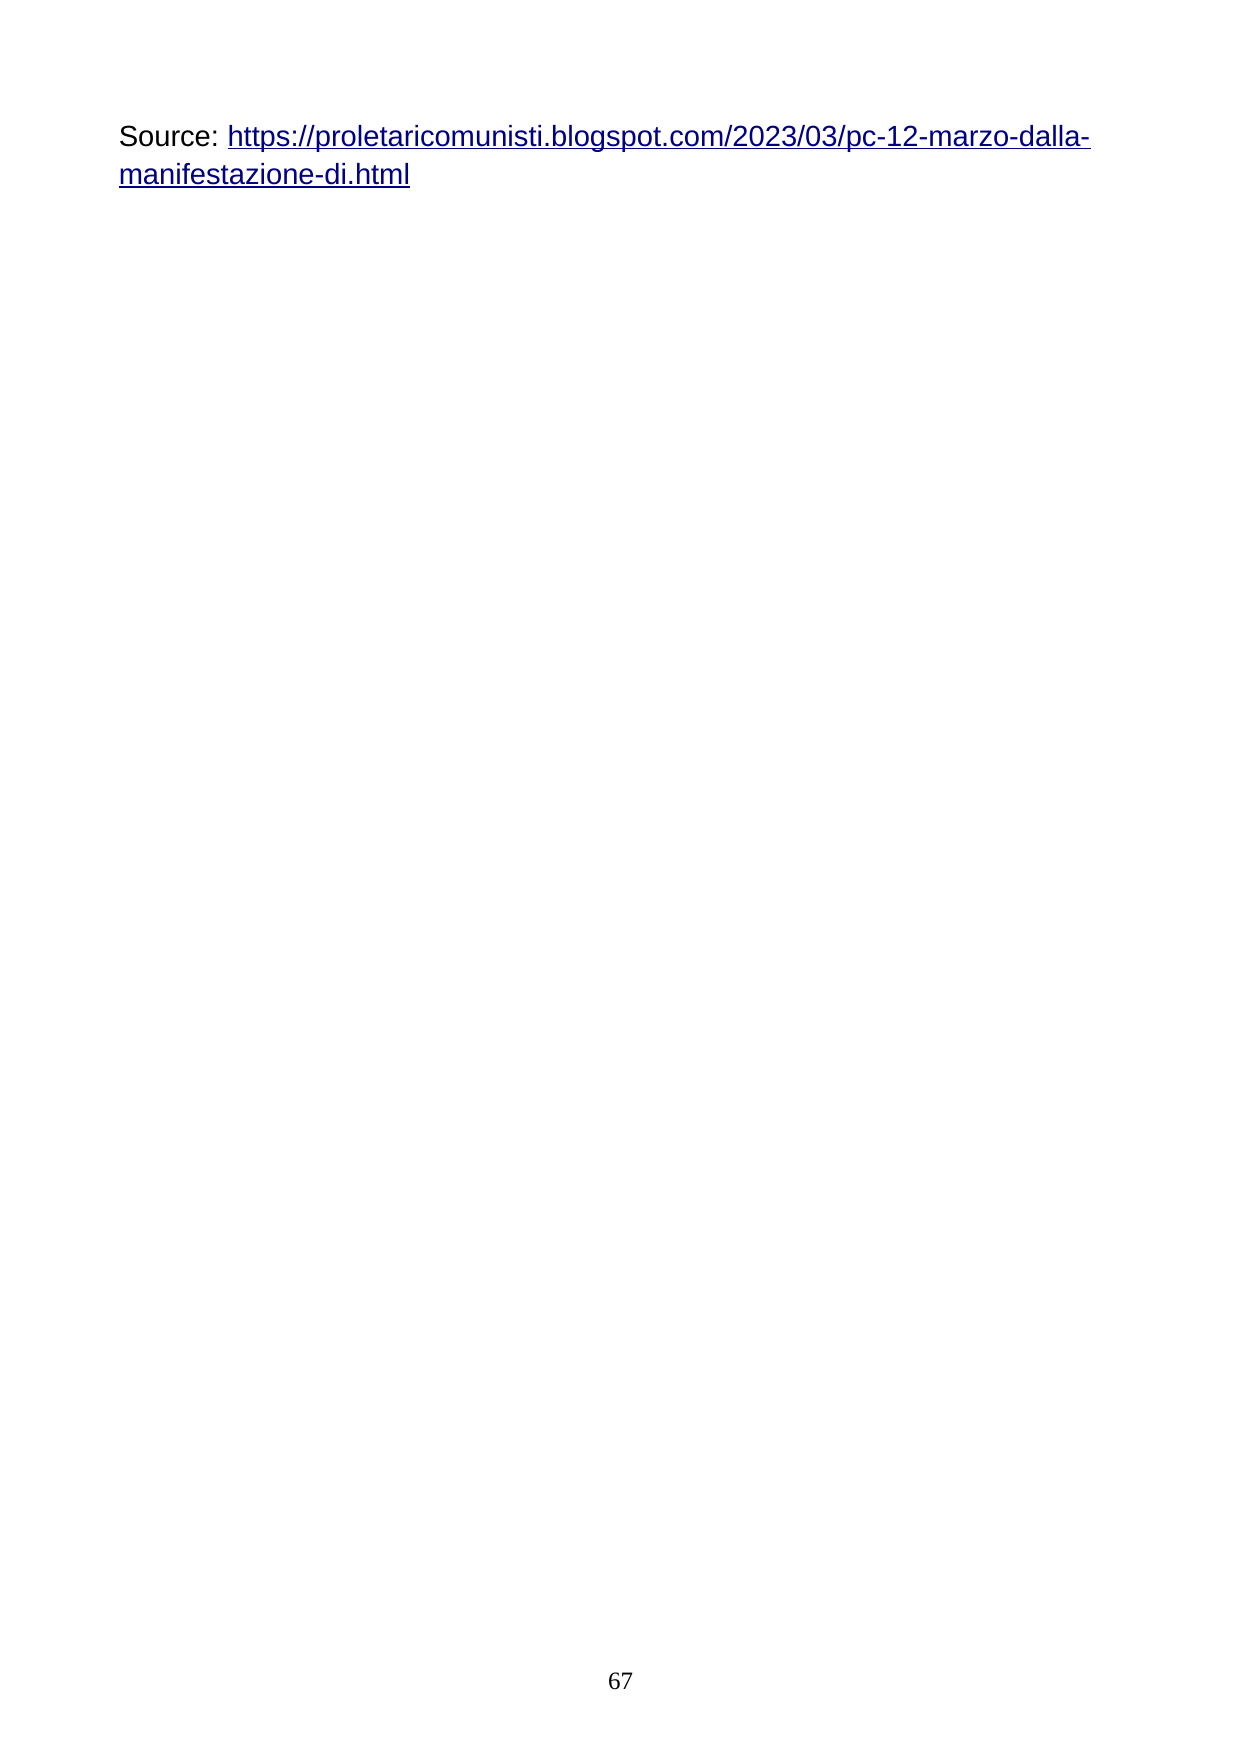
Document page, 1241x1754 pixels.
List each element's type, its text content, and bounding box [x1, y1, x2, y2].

text Source: https://proletaricomunisti.blogspot.com/2023/03/pc-12-marzo-dalla-manifestazione-di.html [118, 118, 1122, 191]
